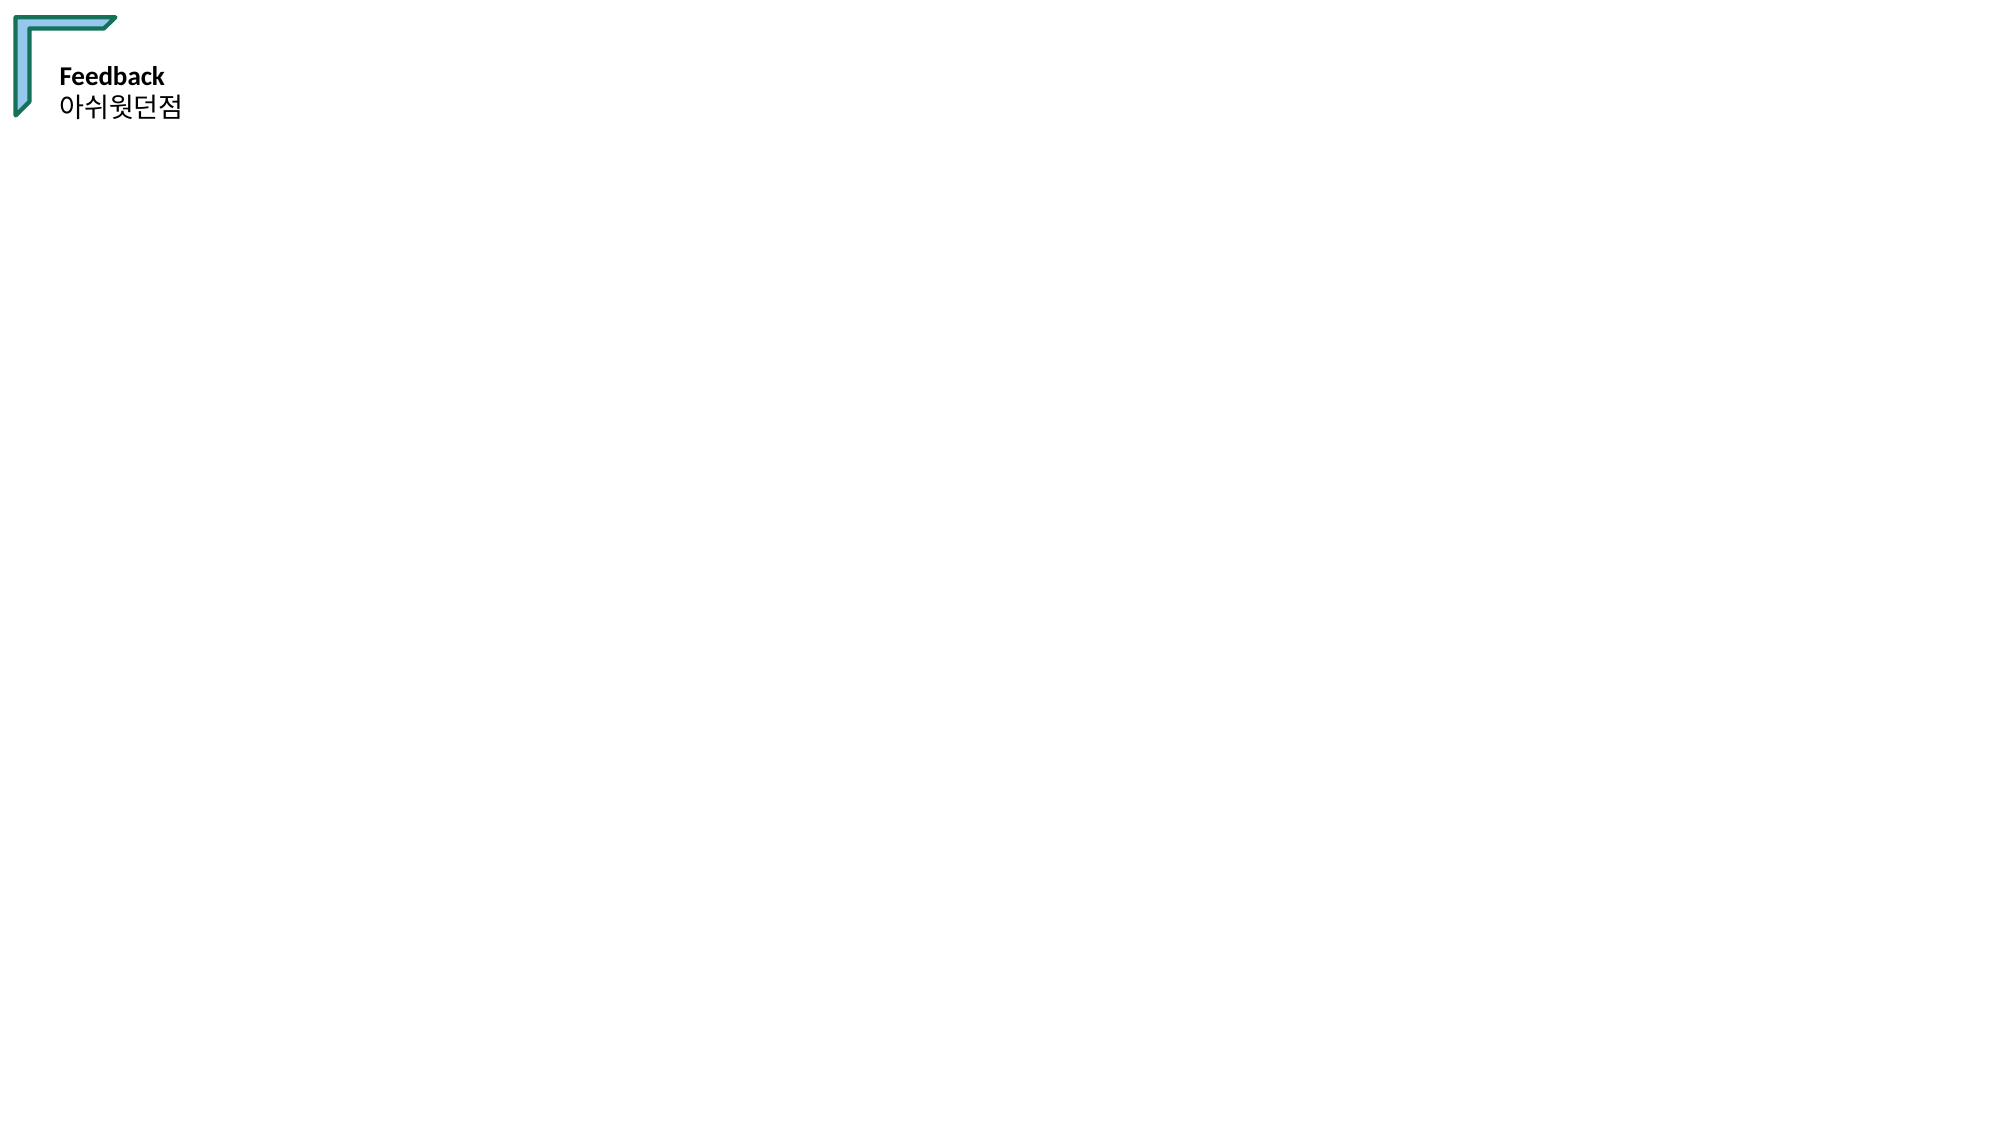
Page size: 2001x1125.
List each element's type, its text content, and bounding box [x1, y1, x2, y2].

text_box [15, 17, 116, 116]
text_box Feedback 아쉬웟던점 [44, 51, 285, 131]
